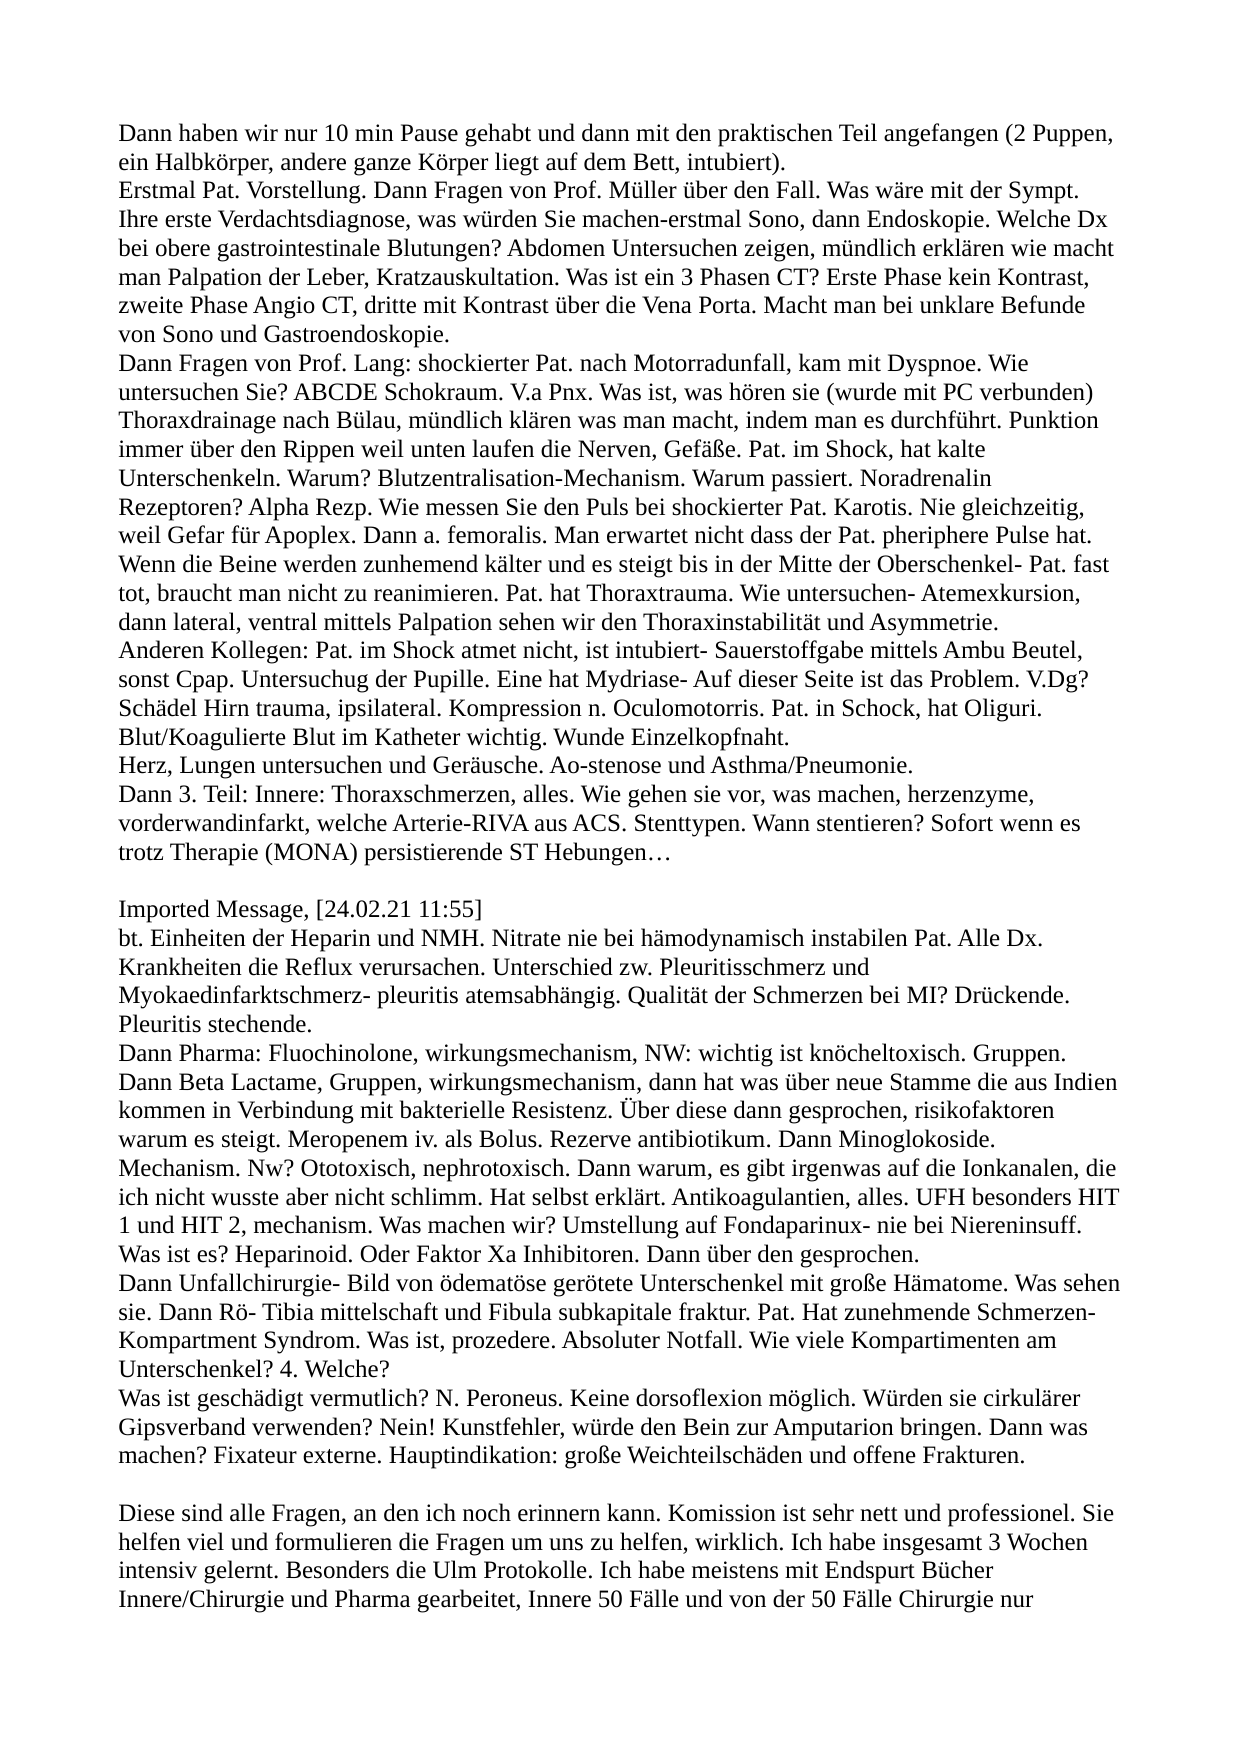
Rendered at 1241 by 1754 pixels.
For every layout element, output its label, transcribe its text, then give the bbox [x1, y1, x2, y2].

text Dann Unfallchirurgie- Bild von ödematöse gerötete Unterschenkel mit große Hämatome. Was sehen sie. Dann Rö- Tibia mittelschaft und Fibula subkapitale fraktur. Pat. Hat zunehmende Schmerzen- Kompartment Syndrom. Was ist, prozedere. Absoluter Notfall. Wie viele Kompartimenten am Unterschenkel? 4. Welche? [118, 1268, 1122, 1383]
text Erstmal Pat. Vorstellung. Dann Fragen von Prof. Müller über den Fall. Was wäre mit der Sympt. Ihre erste Verdachtsdiagnose, was würden Sie machen-erstmal Sono, dann Endoskopie. Welche Dx bei obere gastrointestinale Blutungen? Abdomen Untersuchen zeigen, mündlich erklären wie macht man Palpation der Leber, Kratzauskultation. Was ist ein 3 Phasen CT? Erste Phase kein Kontrast, zweite Phase Angio CT, dritte mit Kontrast über die Vena Porta. Macht man bei unklare Befunde von Sono und Gastroendoskopie. [118, 176, 1122, 348]
text Anderen Kollegen: Pat. im Shock atmet nicht, ist intubiert- Sauerstoffgabe mittels Ambu Beutel, sonst Cpap. Untersuchug der Pupille. Eine hat Mydriase- Auf dieser Seite ist das Problem. V.Dg? Schädel Hirn trauma, ipsilateral. Kompression n. Oculomotorris. Pat. in Schock, hat Oliguri. Blut/Koagulierte Blut im Katheter wichtig. Wunde Einzelkopfnaht. [118, 636, 1122, 751]
text Dann Pharma: Fluochinolone, wirkungsmechanism, NW: wichtig ist knöcheltoxisch. Gruppen. Dann Beta Lactame, Gruppen, wirkungsmechanism, dann hat was über neue Stamme die aus Indien kommen in Verbindung mit bakterielle Resistenz. Über diese dann gesprochen, risikofaktoren warum es steigt. Meropenem iv. als Bolus. Rezerve antibiotikum. Dann Minoglokoside. Mechanism. Nw? Ototoxisch, nephrotoxisch. Dann warum, es gibt irgenwas auf die Ionkanalen, die ich nicht wusste aber nicht schlimm. Hat selbst erklärt. Antikoagulantien, alles. UFH besonders HIT 1 und HIT 2, mechanism. Was machen wir? Umstellung auf Fondaparinux- nie bei Niereninsuff. Was ist es? Heparinoid. Oder Faktor Xa Inhibitoren. Dann über den gesprochen. [118, 1038, 1122, 1268]
text Dann 3. Teil: Innere: Thoraxschmerzen, alles. Wie gehen sie vor, was machen, herzenzyme, vorderwandinfarkt, welche Arterie-RIVA aus ACS. Stenttypen. Wann stentieren? Sofort wenn es trotz Therapie (MONA) persistierende ST Hebungen… [118, 779, 1122, 866]
text Imported Message, [24.02.21 11:55] [118, 894, 1122, 923]
text Herz, Lungen untersuchen und Geräusche. Ao-stenose und Asthma/Pneumonie. [118, 751, 1122, 779]
text Dann Fragen von Prof. Lang: shockierter Pat. nach Motorradunfall, kam mit Dyspnoe. Wie untersuchen Sie? ABCDE Schokraum. V.a Pnx. Was ist, was hören sie (wurde mit PC verbunden) Thoraxdrainage nach Bülau, mündlich klären was man macht, indem man es durchführt. Punktion immer über den Rippen weil unten laufen die Nerven, Gefäße. Pat. im Shock, hat kalte Unterschenkeln. Warum? Blutzentralisation-Mechanism. Warum passiert. Noradrenalin Rezeptoren? Alpha Rezp. Wie messen Sie den Puls bei shockierter Pat. Karotis. Nie gleichzeitig, weil Gefar für Apoplex. Dann a. femoralis. Man erwartet nicht dass der Pat. pheriphere Pulse hat. Wenn die Beine werden zunhemend kälter und es steigt bis in der Mitte der Oberschenkel- Pat. fast tot, braucht man nicht zu reanimieren. Pat. hat Thoraxtrauma. Wie untersuchen- Atemexkursion, dann lateral, ventral mittels Palpation sehen wir den Thoraxinstabilität und Asymmetrie. [118, 348, 1122, 636]
text Diese sind alle Fragen, an den ich noch erinnern kann. Komission ist sehr nett und professionel. Sie helfen viel und formulieren die Fragen um uns zu helfen, wirklich. Ich habe insgesamt 3 Wochen intensiv gelernt. Besonders die Ulm Protokolle. Ich habe meistens mit Endspurt Bücher Innere/Chirurgie und Pharma gearbeitet, Innere 50 Fälle und von der 50 Fälle Chirurgie nur [118, 1498, 1122, 1613]
text bt. Einheiten der Heparin und NMH. Nitrate nie bei hämodynamisch instabilen Pat. Alle Dx. Krankheiten die Reflux verursachen. Unterschied zw. Pleuritisschmerz und Myokaedinfarktschmerz- pleuritis atemsabhängig. Qualität der Schmerzen bei MI? Drückende. Pleuritis stechende. [118, 923, 1122, 1038]
text Dann haben wir nur 10 min Pause gehabt und dann mit den praktischen Teil angefangen (2 Puppen, ein Halbkörper, andere ganze Körper liegt auf dem Bett, intubiert). [118, 118, 1122, 176]
text Was ist geschädigt vermutlich? N. Peroneus. Keine dorsoflexion möglich. Würden sie cirkulärer Gipsverband verwenden? Nein! Kunstfehler, würde den Bein zur Amputarion bringen. Dann was machen? Fixateur externe. Hauptindikation: große Weichteilschäden und offene Frakturen. [118, 1383, 1122, 1469]
